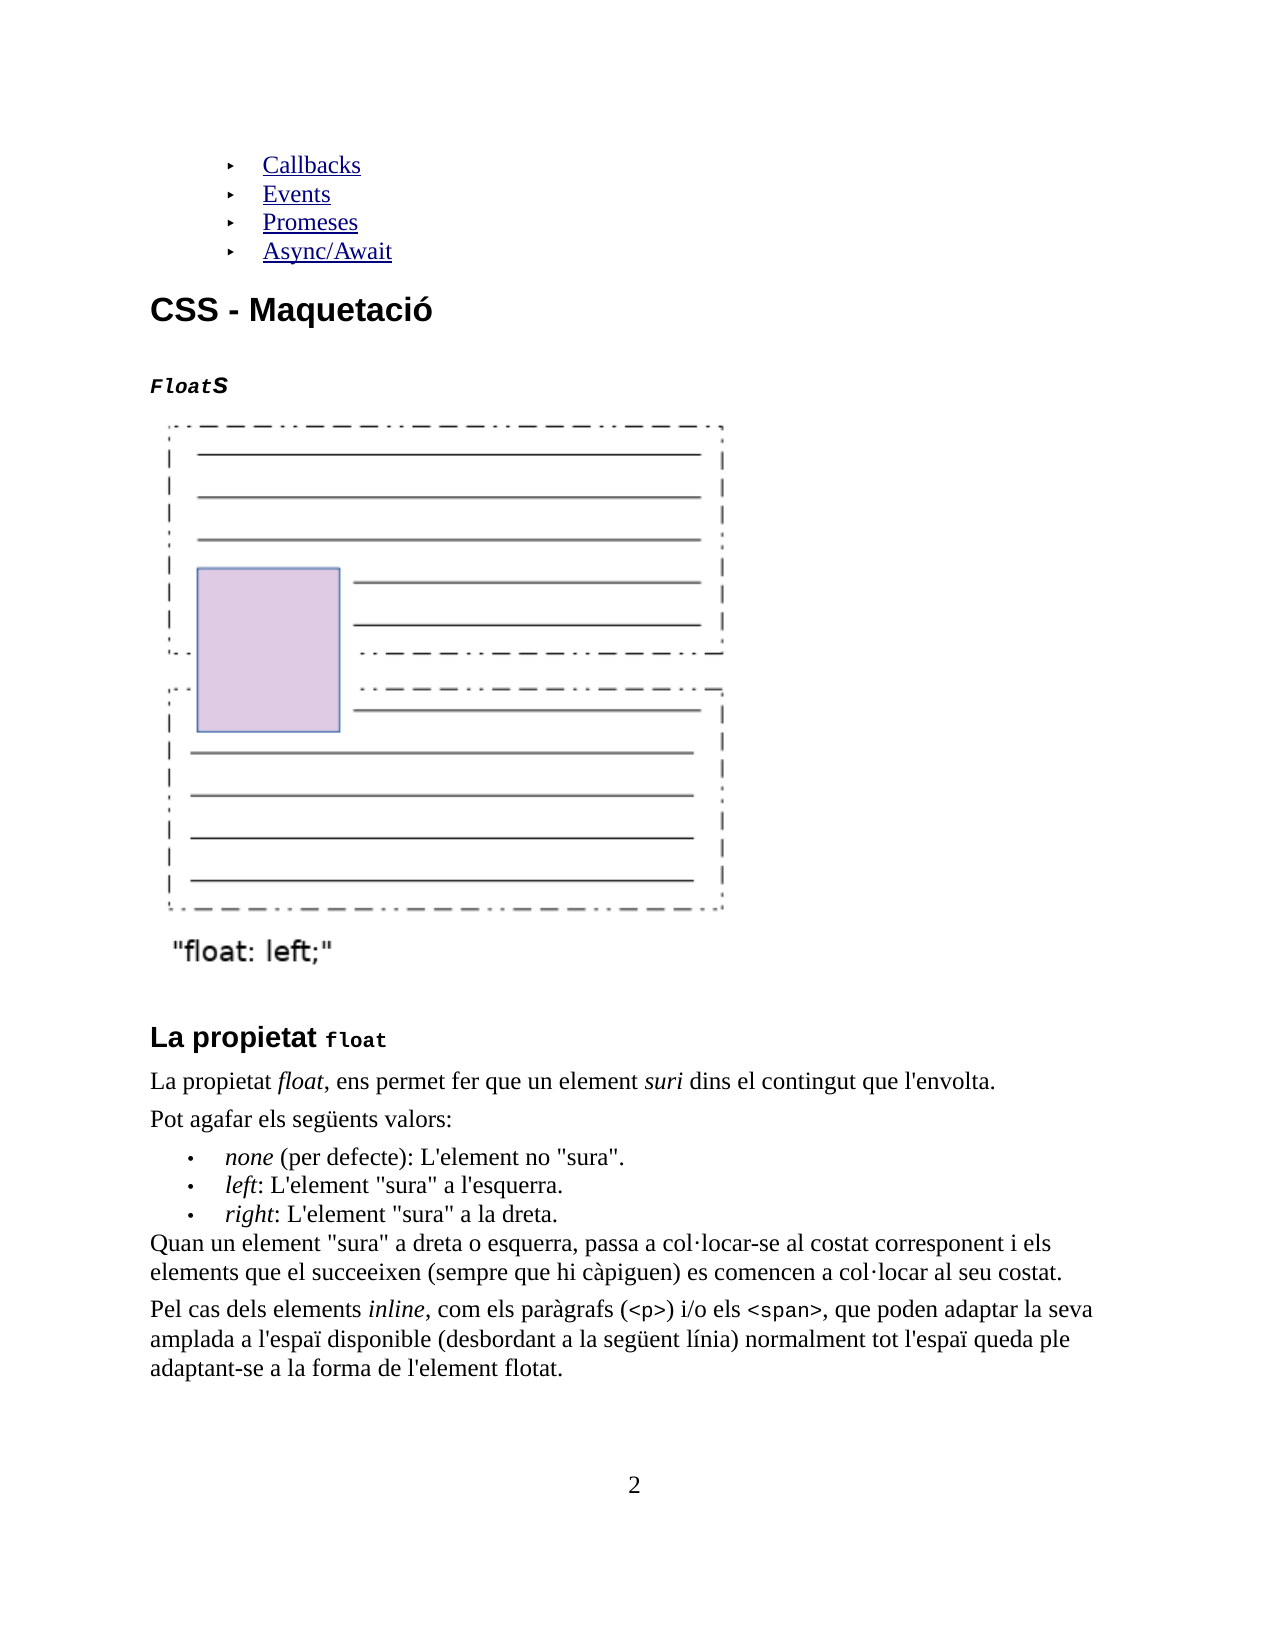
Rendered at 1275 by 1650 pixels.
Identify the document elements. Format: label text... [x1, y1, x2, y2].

picture [150, 412, 741, 996]
list Async/Await [225, 236, 1125, 265]
list Events [225, 179, 1125, 207]
list right: L'element "sura" a la dreta. [187, 1199, 1125, 1228]
list none (per defecte): L'element no "sura". [187, 1142, 1125, 1170]
subtitle CSS - Maquetació [150, 290, 1125, 329]
text Pel cas dels elements inline, com els paràgrafs (<p>) i/o els <span>, que poden adaptar la seva amplada a l'espaï disponible (desbordant a la següent línia) normalment tot l'espaï queda ple adaptant-se a la forma de l'element flotat. [150, 1294, 1125, 1381]
list Promeses [225, 207, 1125, 236]
subtitle Floats [150, 366, 1125, 400]
text Pot agafar els següents valors: [150, 1104, 1125, 1133]
text Quan un element "sura" a dreta o esquerra, passa a col·locar-se al costat corresponent i els elements que el succeeixen (sempre que hi càpiguen) es comencen a col·locar al seu costat. [150, 1228, 1125, 1285]
subtitle La propietat float [150, 1020, 1125, 1054]
text La propietat float, ens permet fer que un element suri dins el contingut que l'envolta. [150, 1066, 1125, 1095]
list left: L'element "sura" a l'esquerra. [187, 1170, 1125, 1199]
list Callbacks [225, 150, 1125, 179]
